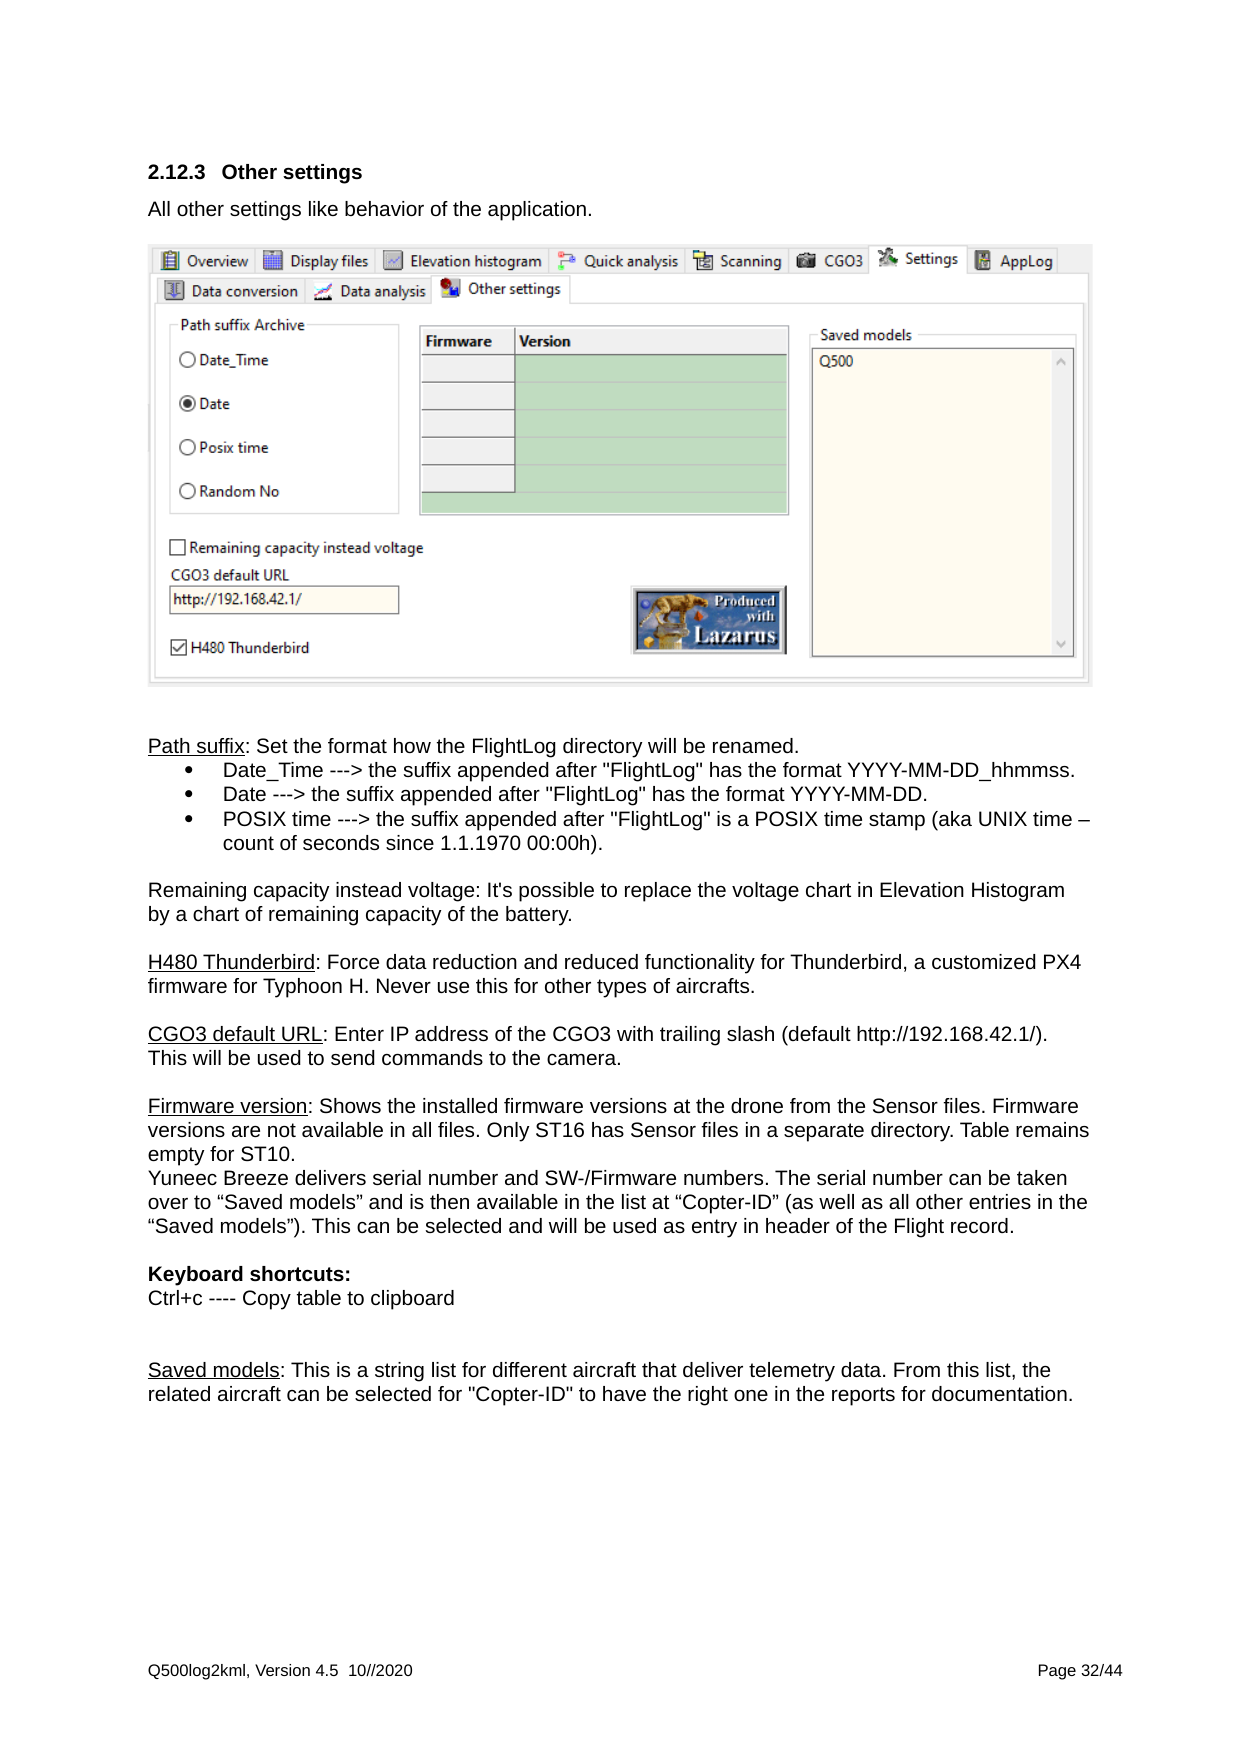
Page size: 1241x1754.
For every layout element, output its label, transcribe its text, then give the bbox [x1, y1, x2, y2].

list Date_Time ---> the suffix appended after "FlightLog" has the format YYYY-MM-DD_hhmmss. [185, 758, 1093, 782]
text CGO3 default URL: Enter IP address of the CGO3 with trailing slash (default http://192.168.42.1/). This will be used to send commands to the camera. [148, 1022, 1093, 1070]
text Ctrl+c ---- Copy table to clipboard [148, 1286, 1093, 1309]
text Firmware version: Shows the installed firmware versions at the drone from the Sensor files. Firmware versions are not available in all files. Only ST16 has Sensor files in a separate directory. Table remains empty for ST10. [148, 1094, 1093, 1166]
text H480 Thunderbird: Force data reduction and reduced functionality for Thunderbird, a customized PX4 firmware for Typhoon H. Never use this for other types of aircrafts. [148, 950, 1093, 998]
subtitle Other settings [148, 160, 1093, 184]
text Saved models: This is a string list for different aircraft that deliver telemetry data. From this list, the related aircraft can be selected for "Copter-ID" to have the right one in the reports for documentation. [148, 1357, 1093, 1405]
list Date ---> the suffix appended after "FlightLog" has the format YYYY-MM-DD. [185, 782, 1093, 806]
list POSIX time ---> the suffix appended after "FlightLog" is a POSIX time stamp (aka UNIX time – count of seconds since 1.1.1970 00:00h). [185, 806, 1093, 854]
text Remaining capacity instead voltage: It's possible to replace the voltage chart in Elevation Histogram by a chart of remaining capacity of the battery. [148, 878, 1093, 926]
text Yuneec Breeze delivers serial number and SW-/Firmware numbers. The serial number can be taken over to “Saved models” and is then available in the list at “Copter-ID” (as well as all other entries in the “Saved models”). This can be selected and will be used as entry in header of the Flight record. [148, 1166, 1093, 1238]
text Keyboard shortcuts: [148, 1262, 1093, 1286]
text All other settings like behavior of the application. [148, 197, 1093, 221]
picture [147, 244, 1093, 687]
text Path suffix: Set the format how the FlightLog directory will be renamed. [148, 734, 1093, 758]
